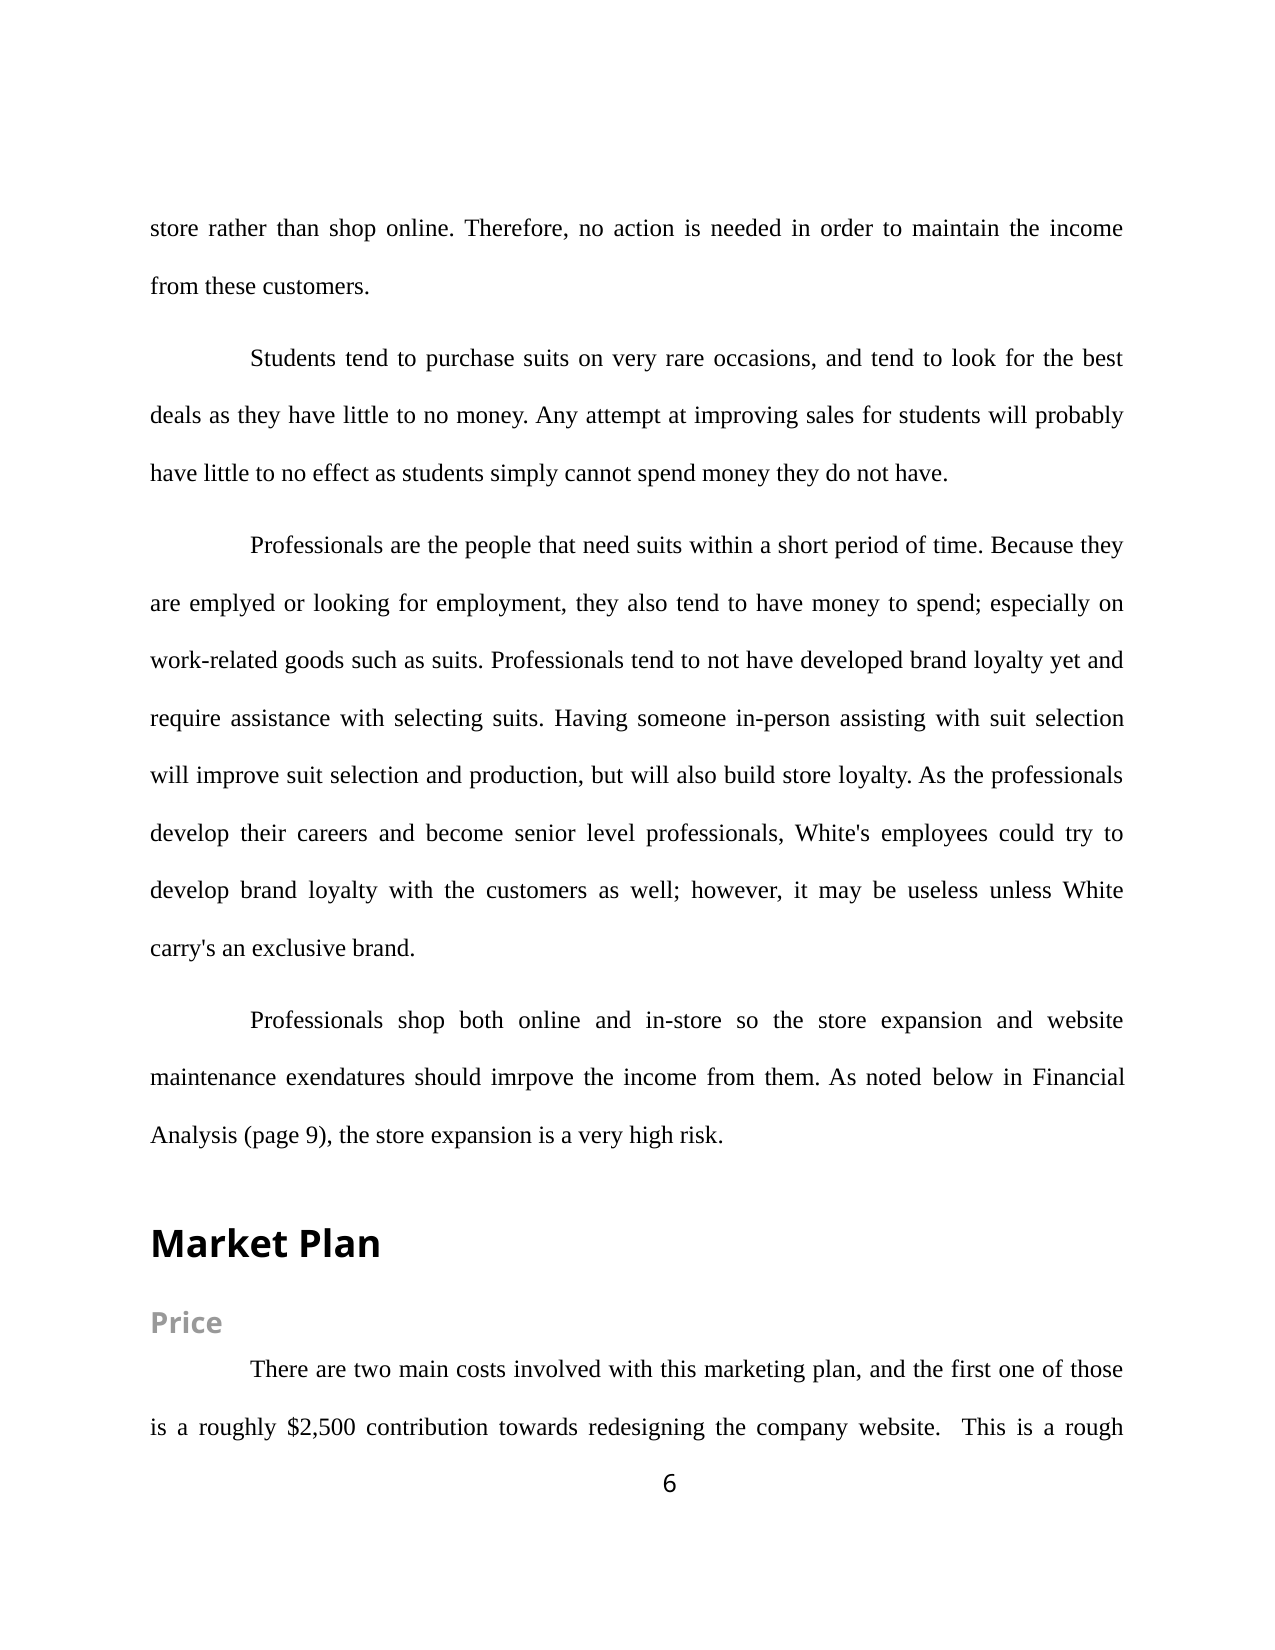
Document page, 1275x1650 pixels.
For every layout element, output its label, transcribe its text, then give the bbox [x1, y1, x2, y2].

text There are two main costs involved with this marketing plan, and the first one of those is a roughly $2,500 contribution towards redesigning the company website. This is a rough [150, 1354, 1125, 1440]
text store rather than shop online. Therefore, no action is needed in order to maintain the income from these customers. [150, 213, 1125, 300]
subtitle Market Plan [150, 1217, 1125, 1268]
text Students tend to purchase suits on very rare occasions, and tend to look for the best deals as they have little to no money. Any attempt at improving sales for students will probably have little to no effect as students simply cannot spend money they do not have. [150, 343, 1125, 487]
text Professionals are the people that need suits within a short period of time. Because they are emplyed or looking for employment, they also tend to have money to spend; especially on work-related goods such as suits. Professionals tend to not have developed brand loyalty yet and require assistance with selecting suits. Having someone in-person assisting with suit selection will improve suit selection and production, but will also build store loyalty. As the professionals develop their careers and become senior level professionals, White's employees could try to develop brand loyalty with the customers as well; however, it may be useless unless White carry's an exclusive brand. [150, 530, 1125, 961]
text Professionals shop both online and in-store so the store expansion and website maintenance exendatures should imrpove the income from them. As noted below in Financial Analysis (page 9), the store expansion is a very high risk. [150, 1005, 1125, 1148]
subtitle Price [150, 1302, 1125, 1342]
